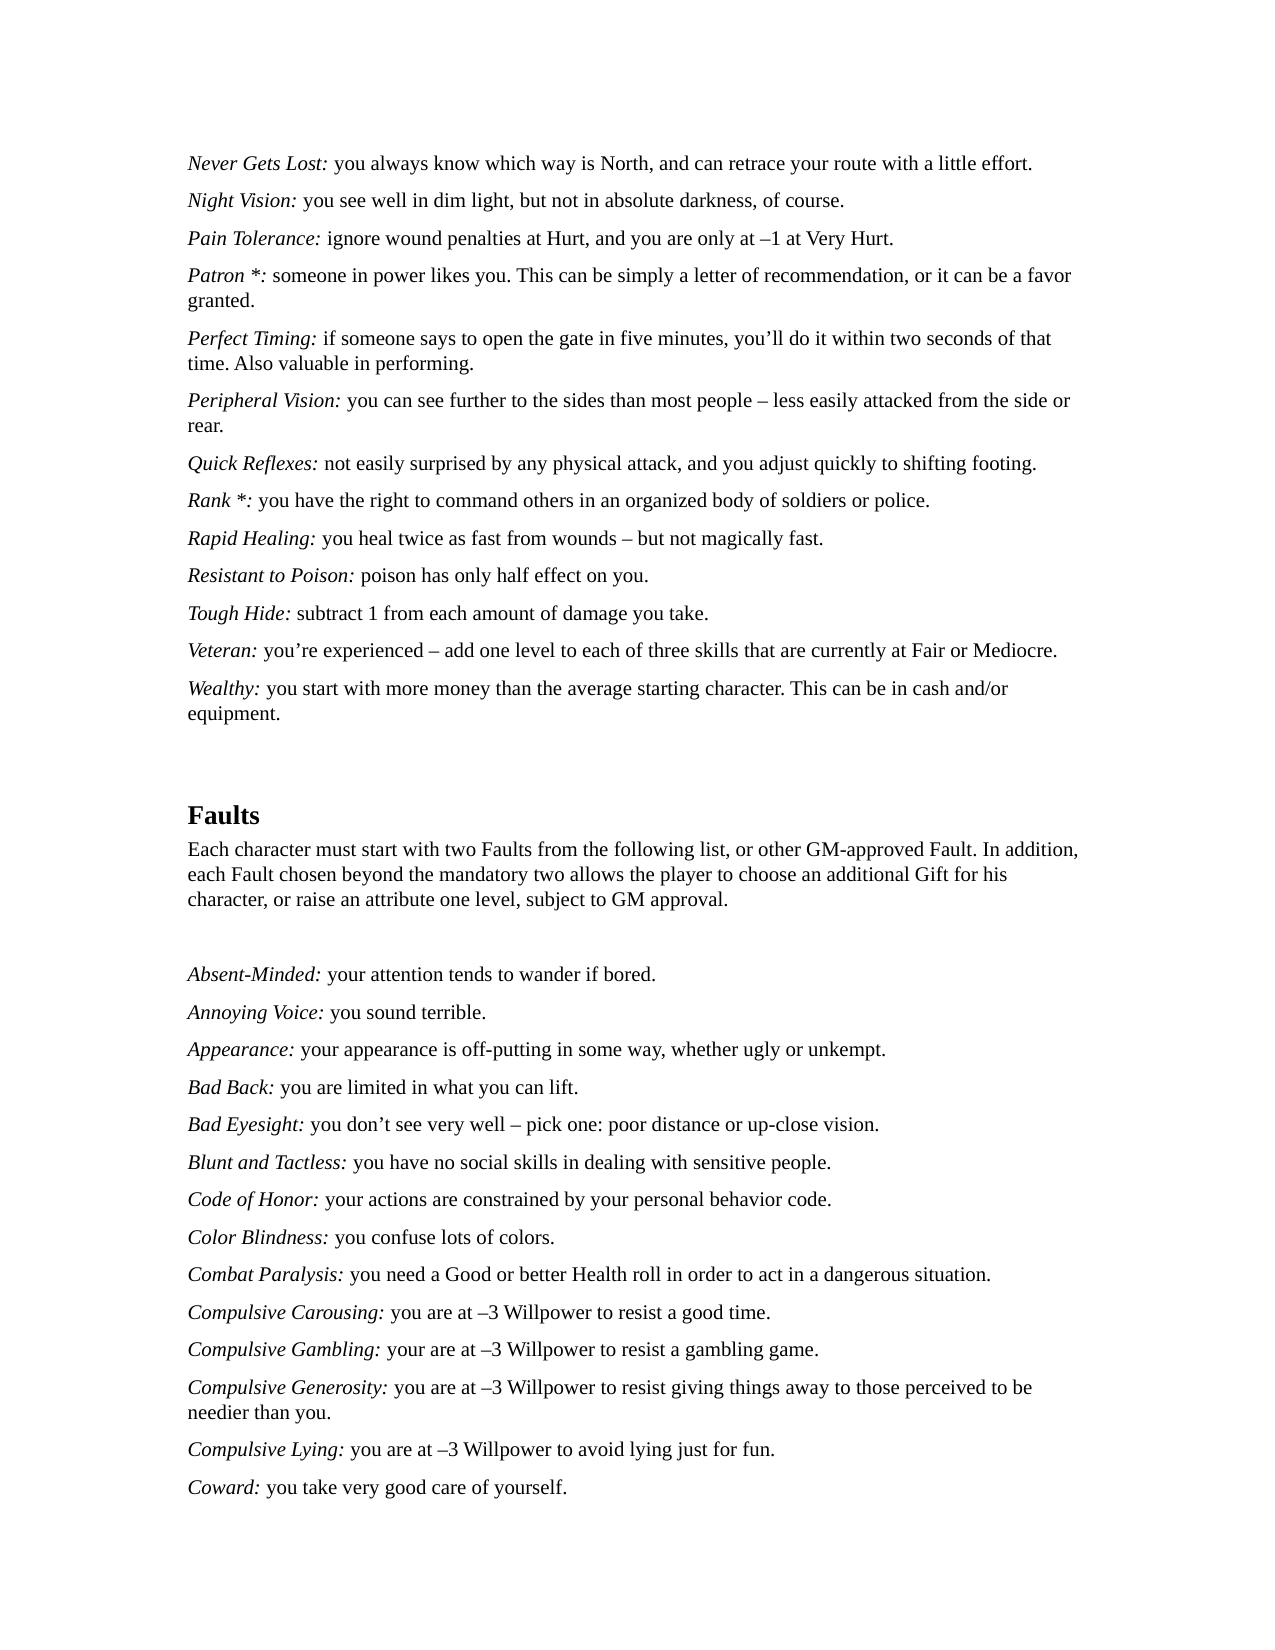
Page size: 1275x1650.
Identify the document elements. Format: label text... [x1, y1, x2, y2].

text Faults [187, 800, 1087, 830]
text Bad Back: you are limited in what you can lift. [187, 1074, 1087, 1099]
text Compulsive Carousing: you are at –3 Willpower to resist a good time. [187, 1299, 1087, 1324]
text Code of Honor: your actions are constrained by your personal behavior code. [187, 1186, 1087, 1211]
text Perfect Timing: if someone says to open the gate in five minutes, you’ll do it within two seconds of that time. Also valuable in performing. [187, 325, 1087, 375]
text Rapid Healing: you heal twice as fast from wounds – but not magically fast. [187, 525, 1087, 550]
text Coward: you take very good care of yourself. [187, 1474, 1087, 1499]
text Absent-Minded: your attention tends to wander if bored. [187, 961, 1087, 986]
text Never Gets Lost: you always know which way is North, and can retrace your route with a little effort. [187, 150, 1087, 175]
text Bad Eyesight: you don’t see very well – pick one: poor distance or up-close vision. [187, 1111, 1087, 1136]
text Rank *: you have the right to command others in an organized body of soldiers or police. [187, 487, 1087, 512]
text Pain Tolerance: ignore wound penalties at Hurt, and you are only at –1 at Very Hurt. [187, 225, 1087, 250]
text Color Blindness: you confuse lots of colors. [187, 1224, 1087, 1249]
text Wealthy: you start with more money than the average starting character. This can be in cash and/or equipment. [187, 675, 1087, 725]
text Annoying Voice: you sound terrible. [187, 999, 1087, 1024]
text Each character must start with two Faults from the following list, or other GM-approved Fault. In addition, each Fault chosen beyond the mandatory two allows the player to choose an additional Gift for his character, or raise an attribute one level, subject to GM approval. [187, 836, 1087, 911]
text Compulsive Generosity: you are at –3 Willpower to resist giving things away to those perceived to be needier than you. [187, 1374, 1087, 1424]
text Compulsive Lying: you are at –3 Willpower to avoid lying just for fun. [187, 1436, 1087, 1461]
text Night Vision: you see well in dim light, but not in absolute darkness, of course. [187, 187, 1087, 212]
text Resistant to Poison: poison has only half effect on you. [187, 562, 1087, 587]
text Quick Reflexes: not easily surprised by any physical attack, and you adjust quickly to shifting footing. [187, 450, 1087, 475]
text Combat Paralysis: you need a Good or better Health roll in order to act in a dangerous situation. [187, 1261, 1087, 1286]
text Compulsive Gambling: your are at –3 Willpower to resist a gambling game. [187, 1336, 1087, 1361]
text Patron *: someone in power likes you. This can be simply a letter of recommendation, or it can be a favor granted. [187, 262, 1087, 312]
text Peripheral Vision: you can see further to the sides than most people – less easily attacked from the side or rear. [187, 387, 1087, 437]
text Veteran: you’re experienced – add one level to each of three skills that are currently at Fair or Mediocre. [187, 637, 1087, 662]
text Tough Hide: subtract 1 from each amount of damage you take. [187, 600, 1087, 625]
text Blunt and Tactless: you have no social skills in dealing with sensitive people. [187, 1149, 1087, 1174]
text Appearance: your appearance is off-putting in some way, whether ugly or unkempt. [187, 1036, 1087, 1061]
